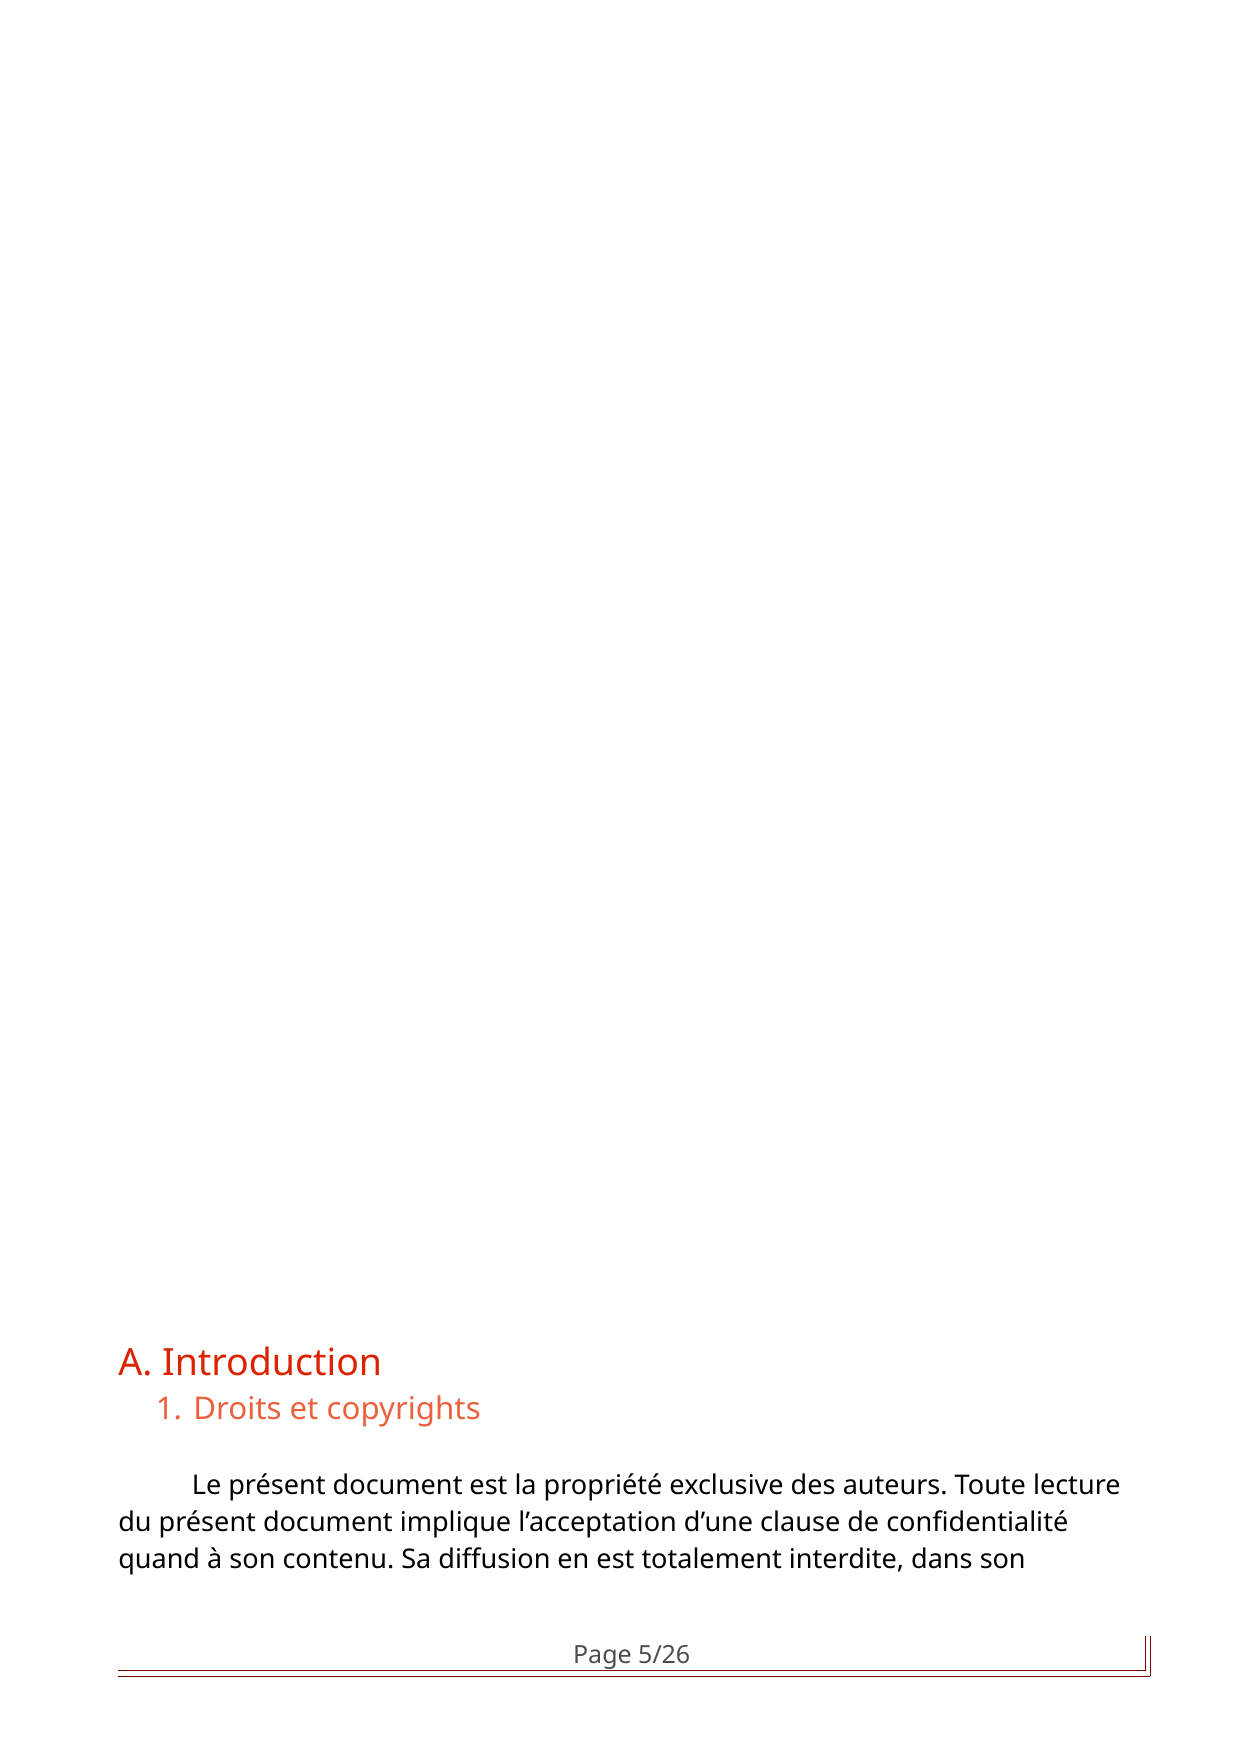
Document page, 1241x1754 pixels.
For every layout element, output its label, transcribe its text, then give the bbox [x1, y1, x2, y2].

list Droits et copyrights [156, 1386, 1122, 1429]
text Le présent document est la propriété exclusive des auteurs. Toute lecture du présent document implique l’acceptation d’une clause de confidentialité quand à son contenu. Sa diffusion en est totalement interdite, dans son [118, 1466, 1122, 1576]
text A. Introduction [118, 1335, 1122, 1386]
